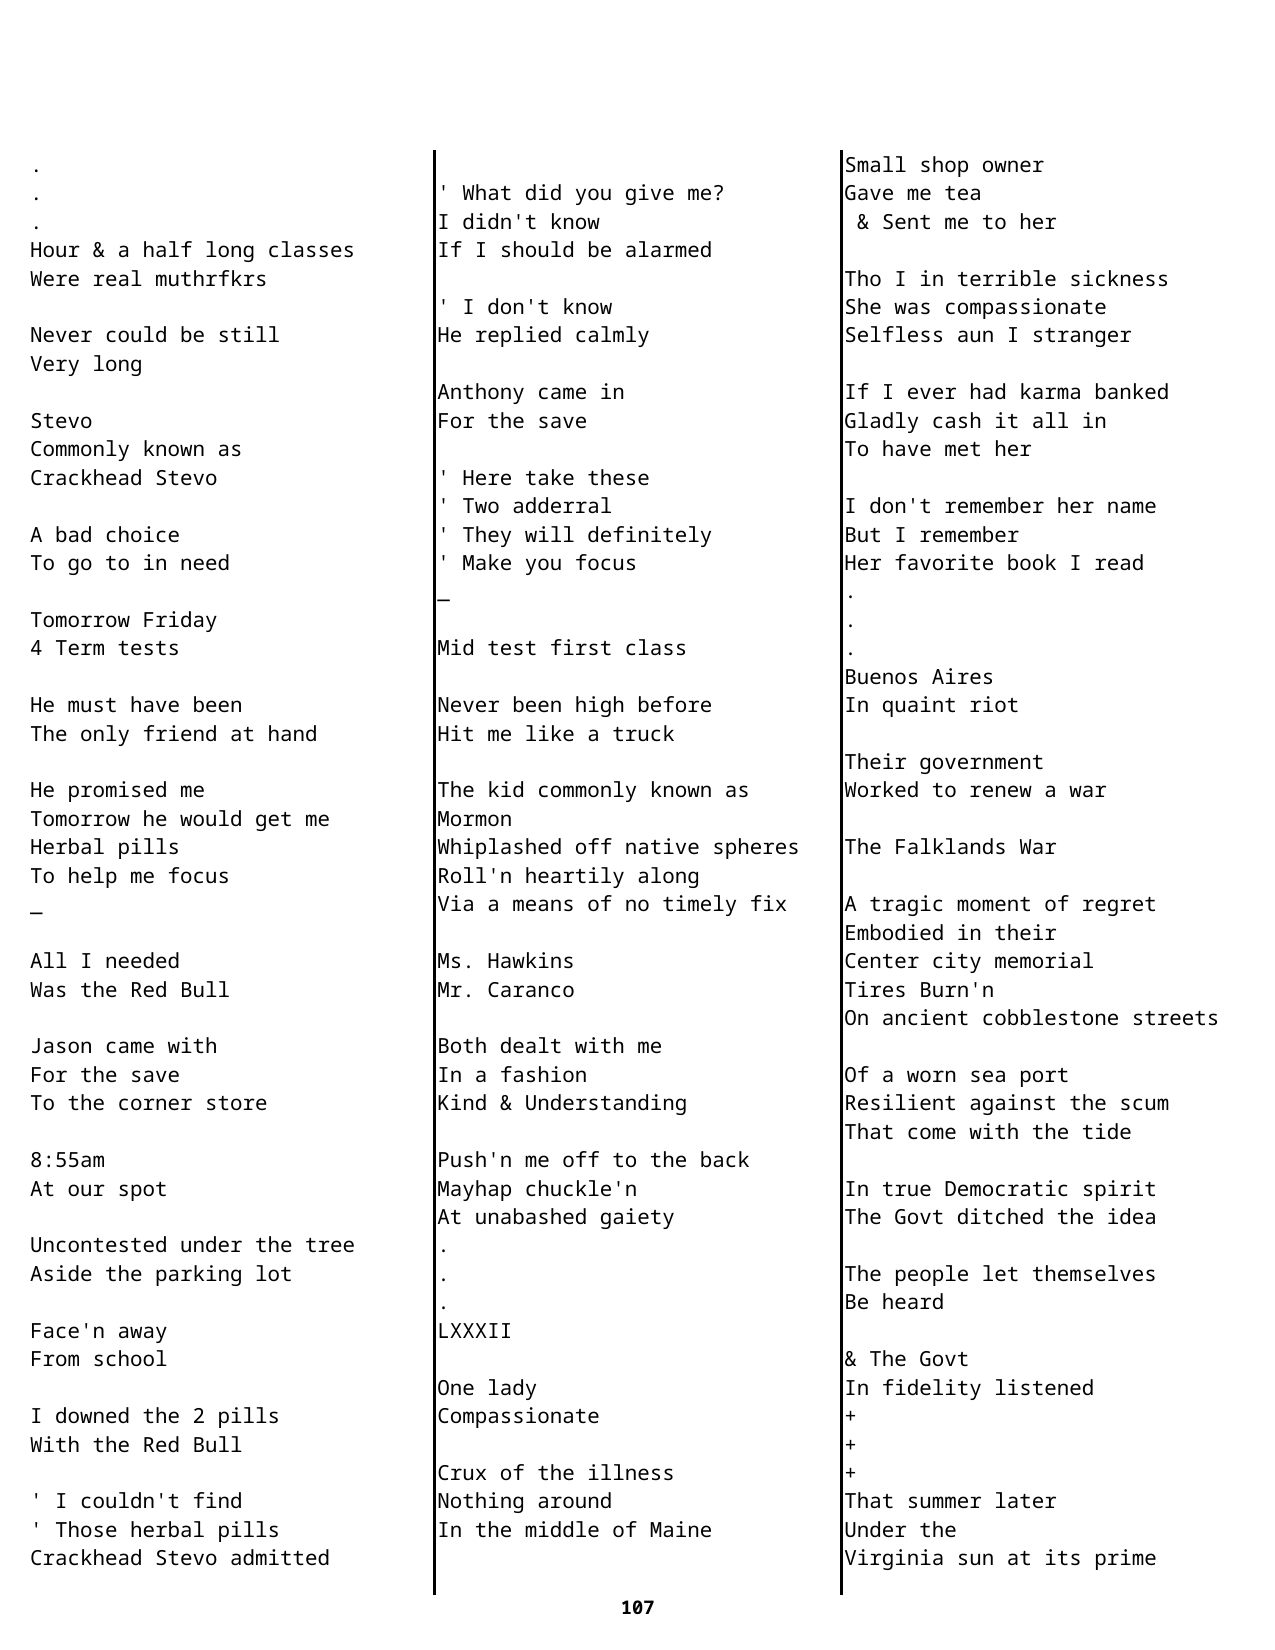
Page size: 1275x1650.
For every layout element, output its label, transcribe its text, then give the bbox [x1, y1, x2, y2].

text + [844, 1458, 1245, 1487]
text The people let themselves [844, 1259, 1245, 1287]
text Resilient against the scum [844, 1088, 1245, 1117]
text Virginia sun at its prime [844, 1543, 1245, 1572]
text For the save [437, 406, 838, 434]
text . [30, 178, 431, 207]
text . [30, 150, 431, 178]
text In a fashion [437, 1060, 838, 1088]
text Mr. Caranco [437, 975, 838, 1003]
text & The Govt [844, 1344, 1245, 1373]
text Roll'n heartily along [437, 861, 838, 889]
text The only friend at hand [30, 719, 431, 747]
text ' What did you give me? [437, 178, 838, 207]
text Nothing around [437, 1487, 838, 1515]
text Via a means of no timely fix [437, 889, 838, 918]
text Gave me tea [844, 178, 1245, 207]
text Small shop owner [844, 150, 1245, 178]
text A tragic moment of regret [844, 889, 1245, 918]
text Be heard [844, 1287, 1245, 1316]
text Stevo [30, 406, 431, 434]
text If I should be alarmed [437, 235, 838, 264]
text To help me focus [30, 861, 431, 889]
text To the corner store [30, 1088, 431, 1117]
text If I ever had karma banked [844, 377, 1245, 406]
text I don't remember her name [844, 491, 1245, 520]
text + [844, 1401, 1245, 1430]
text . [844, 577, 1245, 605]
text All I needed [30, 946, 431, 975]
text Crackhead Stevo admitted [30, 1543, 431, 1572]
text Their government [844, 747, 1245, 776]
text 4 Term tests [30, 633, 431, 662]
text . [437, 1287, 838, 1316]
text With the Red Bull [30, 1430, 431, 1458]
text In fidelity listened [844, 1373, 1245, 1401]
text A bad choice [30, 520, 431, 548]
text Worked to renew a war [844, 776, 1245, 804]
text At our spot [30, 1174, 431, 1202]
text Ms. Hawkins [437, 946, 838, 975]
text ' Two adderral [437, 491, 838, 520]
text Tomorrow he would get me [30, 804, 431, 832]
text In quaint riot [844, 690, 1245, 719]
text In the middle of Maine [437, 1515, 838, 1543]
text _ [30, 889, 431, 918]
text Both dealt with me [437, 1032, 838, 1060]
text Compassionate [437, 1401, 838, 1430]
text Tomorrow Friday [30, 605, 431, 633]
text She was compassionate [844, 292, 1245, 321]
text Commonly known as [30, 434, 431, 463]
text The Falklands War [844, 832, 1245, 861]
text Never been high before [437, 690, 838, 719]
text The kid commonly known as [437, 776, 838, 804]
text Gladly cash it all in [844, 406, 1245, 434]
text Were real muthrfkrs [30, 264, 431, 292]
text Buenos Aires [844, 662, 1245, 690]
text Crux of the illness [437, 1458, 838, 1487]
text ' Make you focus [437, 548, 838, 577]
text Whiplashed off native spheres [437, 832, 838, 861]
text . [437, 1259, 838, 1287]
text ' I don't know [437, 292, 838, 321]
text From school [30, 1344, 431, 1373]
text ' I couldn't find [30, 1487, 431, 1515]
text Was the Red Bull [30, 975, 431, 1003]
text ' Here take these [437, 463, 838, 491]
text _ [437, 577, 838, 605]
text One lady [437, 1373, 838, 1401]
text Face'n away [30, 1316, 431, 1344]
text Selfless aun I stranger [844, 321, 1245, 349]
text At unabashed gaiety [437, 1202, 838, 1231]
text ' Those herbal pills [30, 1515, 431, 1543]
text In true Democratic spirit [844, 1174, 1245, 1202]
text Center city memorial [844, 946, 1245, 975]
text . [844, 605, 1245, 633]
text . [844, 633, 1245, 662]
text Herbal pills [30, 832, 431, 861]
text ' They will definitely [437, 520, 838, 548]
text Mormon [437, 804, 838, 832]
text Her favorite book I read [844, 548, 1245, 577]
text LXXXII [437, 1316, 838, 1344]
text Kind & Understanding [437, 1088, 838, 1117]
text Anthony came in [437, 377, 838, 406]
text Tho I in terrible sickness [844, 264, 1245, 292]
text Hit me like a truck [437, 719, 838, 747]
text That come with the tide [844, 1117, 1245, 1145]
text Embodied in their [844, 918, 1245, 946]
text But I remember [844, 520, 1245, 548]
text To have met her [844, 434, 1245, 463]
text The Govt ditched the idea [844, 1202, 1245, 1231]
text To go to in need [30, 548, 431, 577]
text Tires Burn'n [844, 975, 1245, 1003]
text Hour & a half long classes [30, 235, 431, 264]
text Never could be still [30, 321, 431, 349]
text + [844, 1430, 1245, 1458]
text Mayhap chuckle'n [437, 1174, 838, 1202]
text & Sent me to her [844, 207, 1245, 235]
text He replied calmly [437, 321, 838, 349]
text Very long [30, 349, 431, 377]
text Aside the parking lot [30, 1259, 431, 1287]
text . [437, 1231, 838, 1259]
text On ancient cobblestone streets [844, 1003, 1245, 1032]
text Mid test first class [437, 633, 838, 662]
text Of a worn sea port [844, 1060, 1245, 1088]
text I downed the 2 pills [30, 1401, 431, 1430]
text Push'n me off to the back [437, 1145, 838, 1174]
text He must have been [30, 690, 431, 719]
text I didn't know [437, 207, 838, 235]
text Jason came with [30, 1032, 431, 1060]
text He promised me [30, 776, 431, 804]
text Uncontested under the tree [30, 1231, 431, 1259]
text That summer later [844, 1487, 1245, 1515]
text Under the [844, 1515, 1245, 1543]
text For the save [30, 1060, 431, 1088]
text . [30, 207, 431, 235]
text 8:55am [30, 1145, 431, 1174]
text Crackhead Stevo [30, 463, 431, 491]
